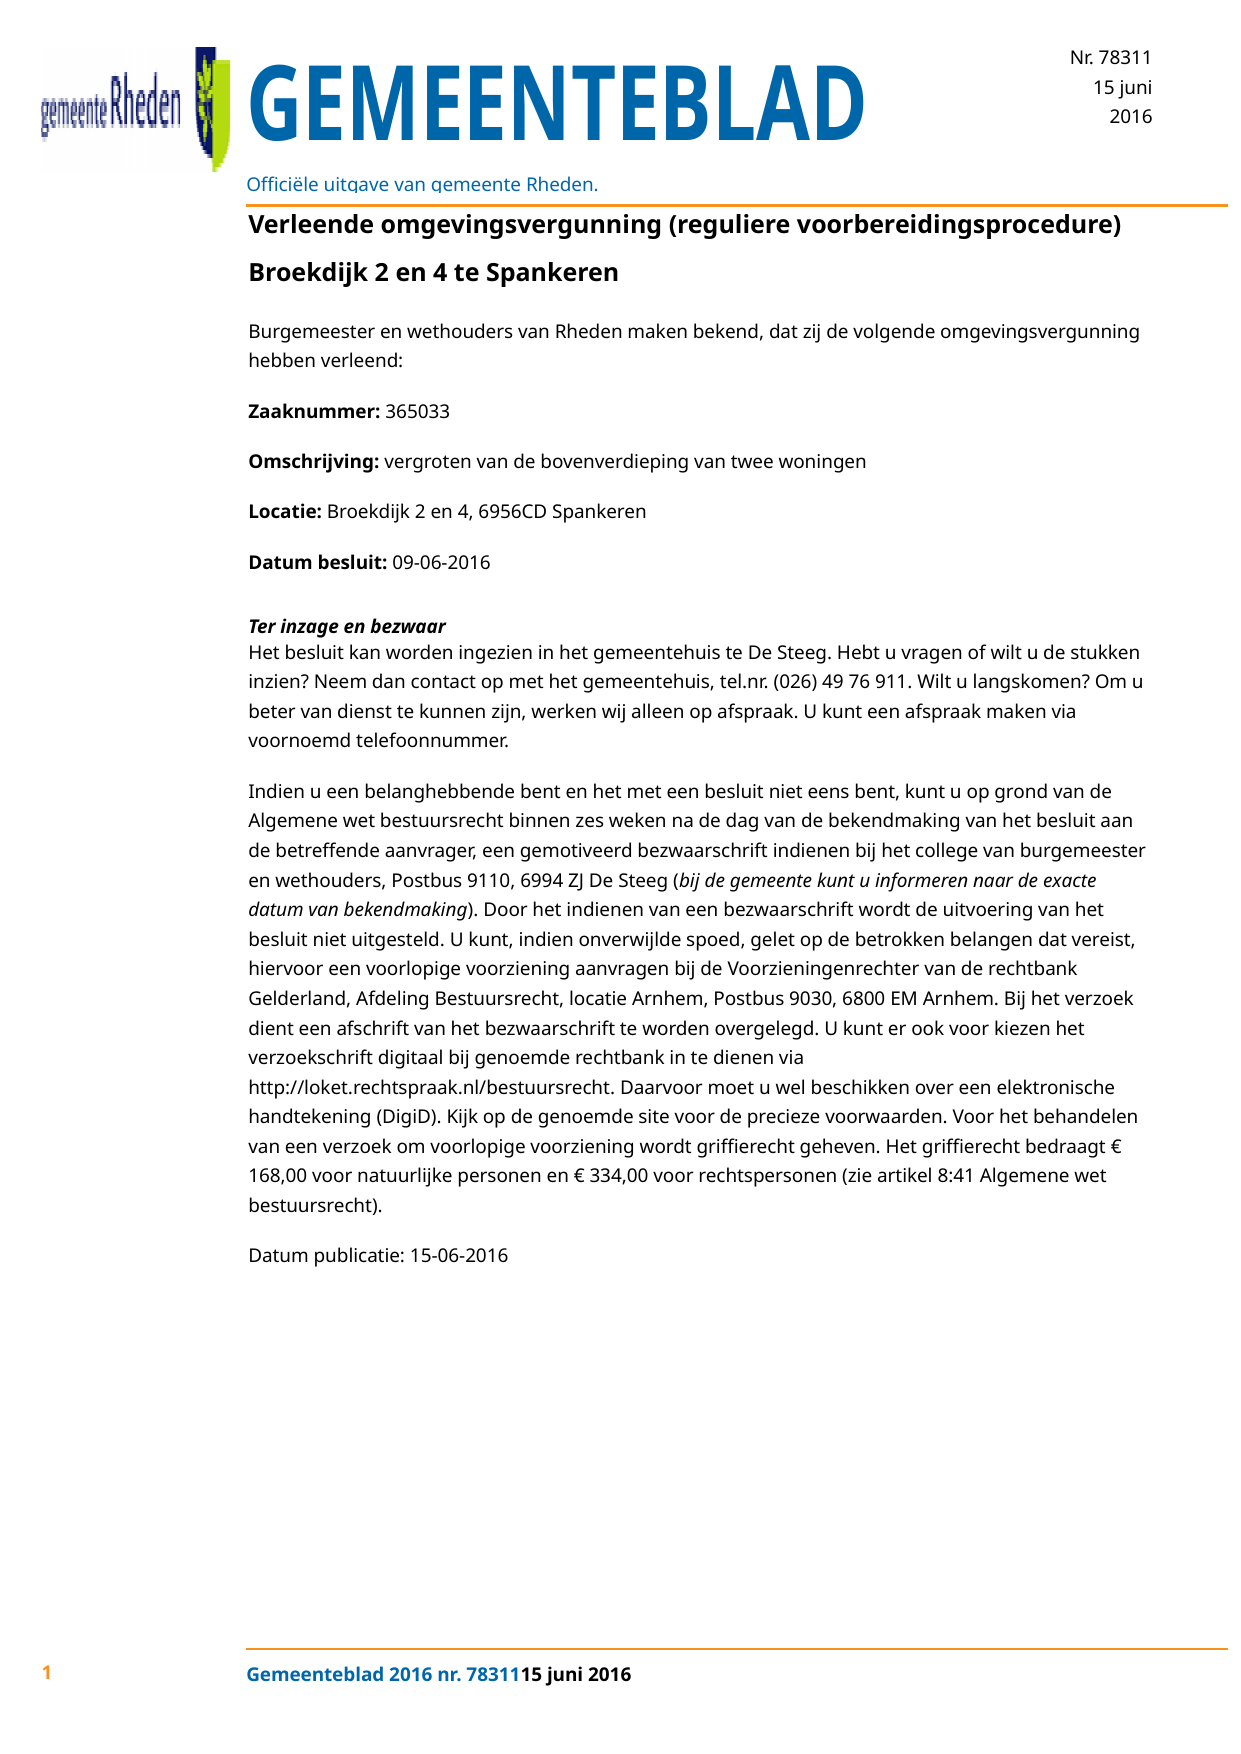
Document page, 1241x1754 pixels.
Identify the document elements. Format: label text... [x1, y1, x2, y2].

text Locatie: Broekdijk 2 en 4, 6956CD Spankeren [248, 499, 1152, 524]
text Burgemeester en wethouders van Rheden maken bekend, dat zij de volgende omgevingsvergunning hebben verleend: [248, 318, 1152, 373]
text Datum besluit: 09-06-2016 [248, 549, 1152, 575]
picture [41, 47, 231, 172]
text Het besluit kan worden ingezien in het gemeentehuis te De Steeg. Hebt u vragen of wilt u de stukken inzien? Neem dan contact op met het gemeentehuis, tel.nr. (026) 49 76 911. Wilt u langskomen? Om u beter van dienst te kunnen zijn, werken wij alleen op afspraak. U kunt een afspraak maken via voornoemd telefoonnummer. [248, 639, 1152, 753]
text Zaaknummer: 365033 [248, 398, 1152, 424]
text Datum publicatie: 15-06-2016 [248, 1243, 1152, 1268]
text Omschrijving: vergroten van de bovenverdieping van twee woningen [248, 448, 1152, 474]
text Ter inzage en bezwaar [248, 613, 1152, 639]
text Indien u een belanghebbende bent en het met een besluit niet eens bent, kunt u op grond van de Algemene wet bestuursrecht binnen zes weken na de dag van de bekendmaking van het besluit aan de betreffende aanvrager, een gemotiveerd bezwaarschrift indienen bij het college van burgemeester en wethouders, Postbus 9110, 6994 ZJ De Steeg (bij de gemeente kunt u informeren naar de exacte datum van bekendmaking). Door het indienen van een bezwaarschrift wordt de uitvoering van het besluit niet uitgesteld. U kunt, indien onverwijlde spoed, gelet op de betrokken belangen dat vereist, hiervoor een voorlopige voorziening aanvragen bij de Voorzieningenrechter van de rechtbank Gelderland, Afdeling Bestuursrecht, locatie Arnhem, Postbus 9030, 6800 EM Arnhem. Bij het verzoek dient een afschrift van het bezwaarschrift te worden overgelegd. U kunt er ook voor kiezen het verzoekschrift digitaal bij genoemde rechtbank in te dienen via http://loket.rechtspraak.nl/bestuursrecht. Daarvoor moet u wel beschikken over een elektronische handtekening (DigiD). Kijk op de genoemde site voor de precieze voorwaarden. Voor het behandelen van een verzoek om voorlopige voorziening wordt griffierecht geheven. Het griffierecht bedraagt € 168,00 voor natuurlijke personen en € 334,00 voor rechtspersonen (zie artikel 8:41 Algemene wet bestuursrecht). [248, 778, 1152, 1218]
text Verleende omgevingsvergunning (reguliere voorbereidingsprocedure) Broekdijk 2 en 4 te Spankeren [248, 207, 1152, 288]
